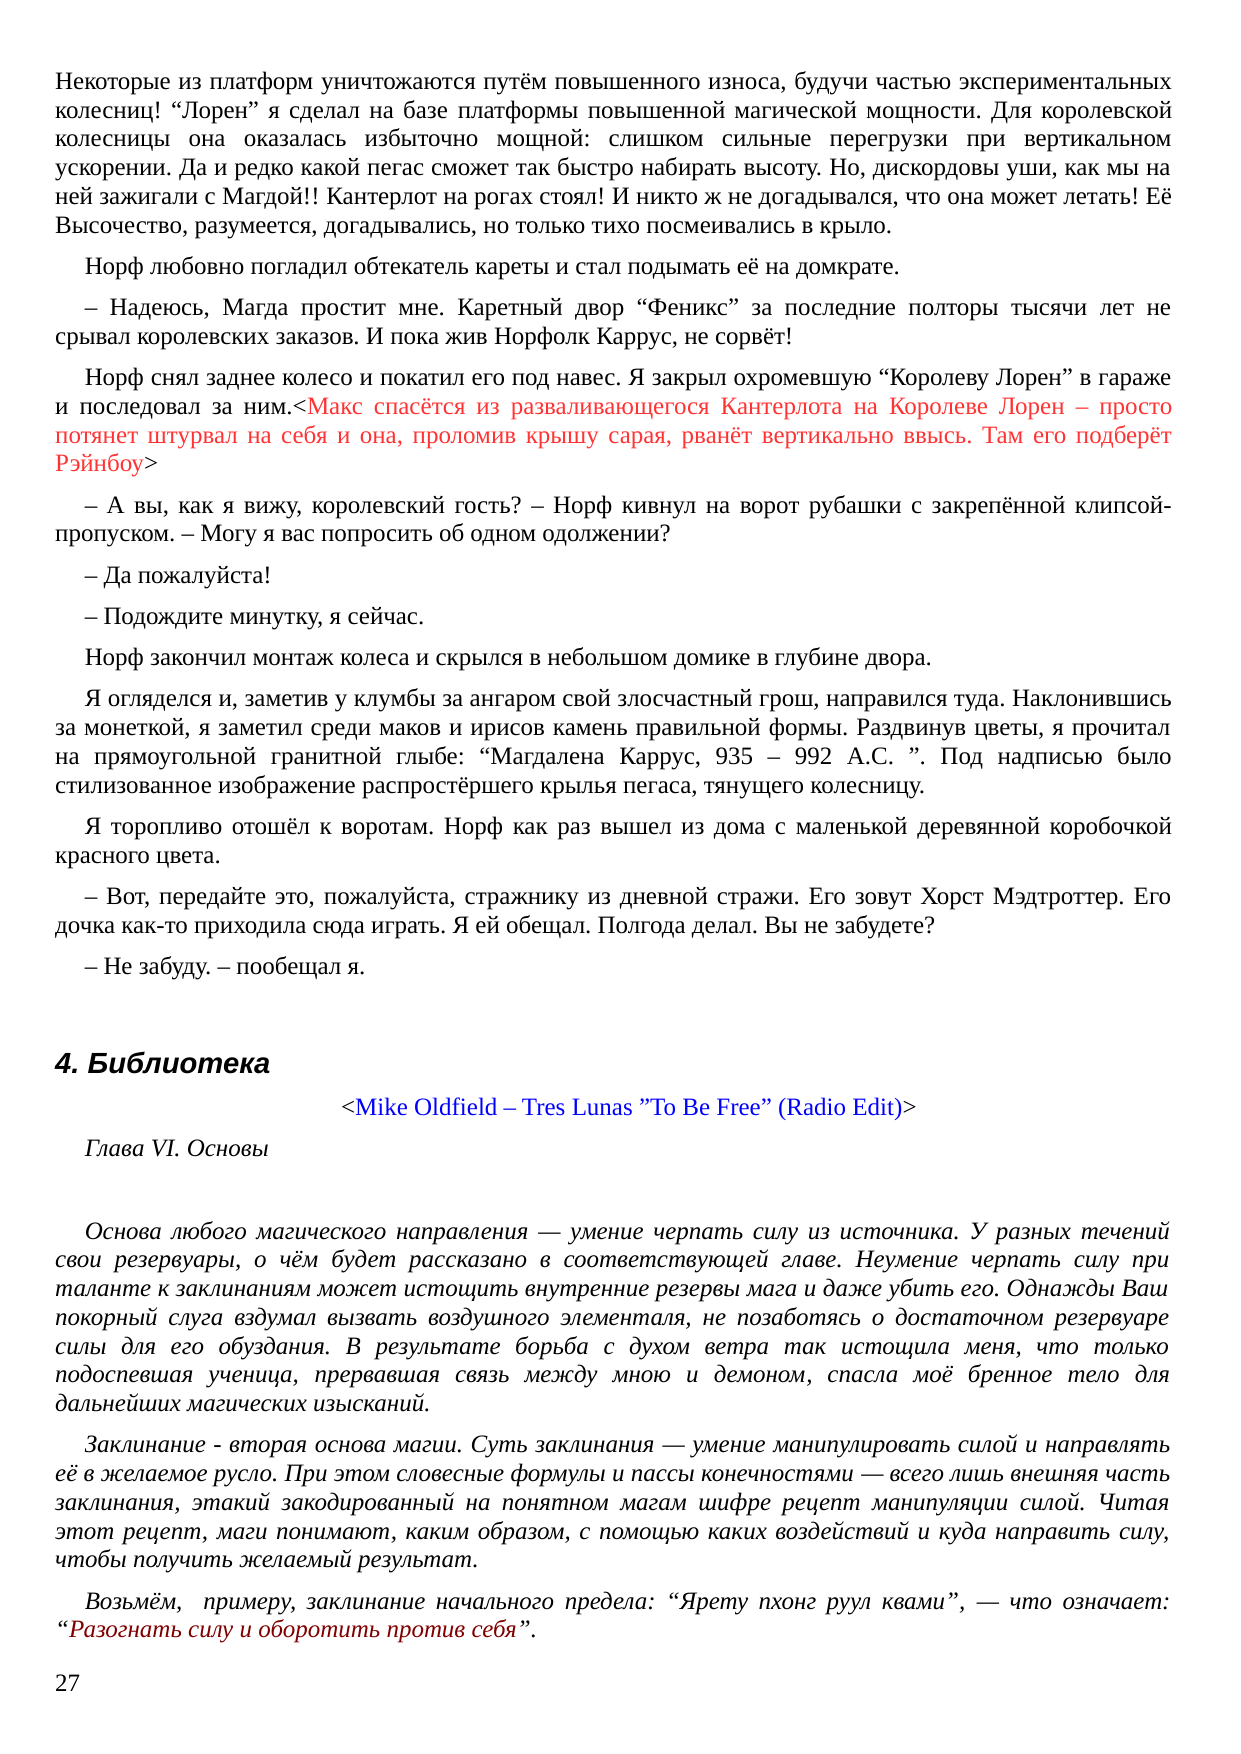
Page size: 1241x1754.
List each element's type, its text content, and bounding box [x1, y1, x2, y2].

text Норф закончил монтаж колеса и скрылся в небольшом домике в глубине двора. [55, 642, 1173, 671]
text Основа любого магического направления — умение черпать силу из источника. У разных течений свои резервуары, о чём будет рассказано в соответствующей главе. Неумение черпать силу при таланте к заклинаниям может истощить внутренние резервы мага и даже убить его. Однажды Ваш покорный слуга вздумал вызвать воздушного элементаля, не позаботясь о достаточном резервуаре силы для его обуздания. В результате борьба с духом ветра так истощила меня, что только подоспевшая ученица, прервавшая связь между мною и демоном, спасла моё бренное тело для дальнейших магических изысканий. [55, 1216, 1173, 1417]
text – Не забуду. – пообещал я. [55, 951, 1173, 980]
text – Подождите минутку, я сейчас. [55, 601, 1173, 630]
text – Да пожалуйста! [55, 560, 1173, 588]
text Норф любовно погладил обтекатель кареты и стал подымать её на домкрате. [55, 251, 1173, 280]
text Норф снял заднее колесо и покатил его под навес. Я закрыл охромевшую “Королеву Лорен” в гараже и последовал за ним.<Макс спасётся из разваливающегося Кантерлота на Королеве Лорен – просто потянет штурвал на себя и она, проломив крышу сарая, рванёт вертикально ввысь. Там его подберёт Рэйнбоу> [55, 362, 1173, 477]
text Глава VI. Основы [55, 1133, 1173, 1162]
text Возьмём, примеру, заклинание начального предела: “Ярету пхонг руул квами”, — что означает: “Разогнать силу и оборотить против себя”. [55, 1586, 1173, 1643]
text – А вы, как я вижу, королевский гость? – Норф кивнул на ворот рубашки с закрепённой клипсой-пропуском. – Могу я вас попросить об одном одолжении? [55, 490, 1173, 547]
text Я огляделся и, заметив у клумбы за ангаром свой злосчастный грош, направился туда. Наклонившись за монеткой, я заметил среди маков и ирисов камень правильной формы. Раздвинув цветы, я прочитал на прямоугольной гранитной глыбе: “Магдалена Каррус, 935 – 992 A.C. ”. Под надписью было стилизованное изображение распростёршего крылья пегаса, тянущего колесницу. [55, 683, 1173, 798]
text Я торопливо отошёл к воротам. Норф как раз вышел из дома с маленькой деревянной коробочкой красного цвета. [55, 811, 1173, 868]
text Заклинание - вторая основа магии. Суть заклинания — умение манипулировать силой и направлять её в желаемое русло. При этом словесные формулы и пассы конечностями — всего лишь внешняя часть заклинания, этакий закодированный на понятном магам шифре рецепт манипуляции силой. Читая этот рецепт, маги понимают, каким образом, с помощью каких воздействий и куда направить силу, чтобы получить желаемый результат. [55, 1429, 1173, 1573]
text <Mike Oldfield – Tres Lunas ”To Be Free” (Radio Edit)> [55, 1092, 1173, 1121]
text – Надеюсь, Магда простит мне. Каретный двор “Феникс” за последние полторы тысячи лет не срывал королевских заказов. И пока жив Норфолк Каррус, не сорвёт! [55, 292, 1173, 350]
text Некоторые из платформ уничтожаются путём повышенного износа, будучи частью экспериментальных колесниц! “Лорен” я сделал на базе платформы повышенной магической мощности. Для королевской колесницы она оказалась избыточно мощной: слишком сильные перегрузки при вертикальном ускорении. Да и редко какой пегас сможет так быстро набирать высоту. Но, дискордовы уши, как мы на ней зажигали с Магдой!! Кантерлот на рогах стоял! И никто ж не догадывался, что она может летать! Её Высочество, разумеется, догадывались, но только тихо посмеивались в крыло. [55, 66, 1173, 238]
subtitle 4. Библиотека [55, 1046, 1173, 1079]
text – Вот, передайте это, пожалуйста, стражнику из дневной стражи. Его зовут Хорст Мэдтроттер. Его дочка как-то приходила сюда играть. Я ей обещал. Полгода делал. Вы не забудете? [55, 881, 1173, 938]
